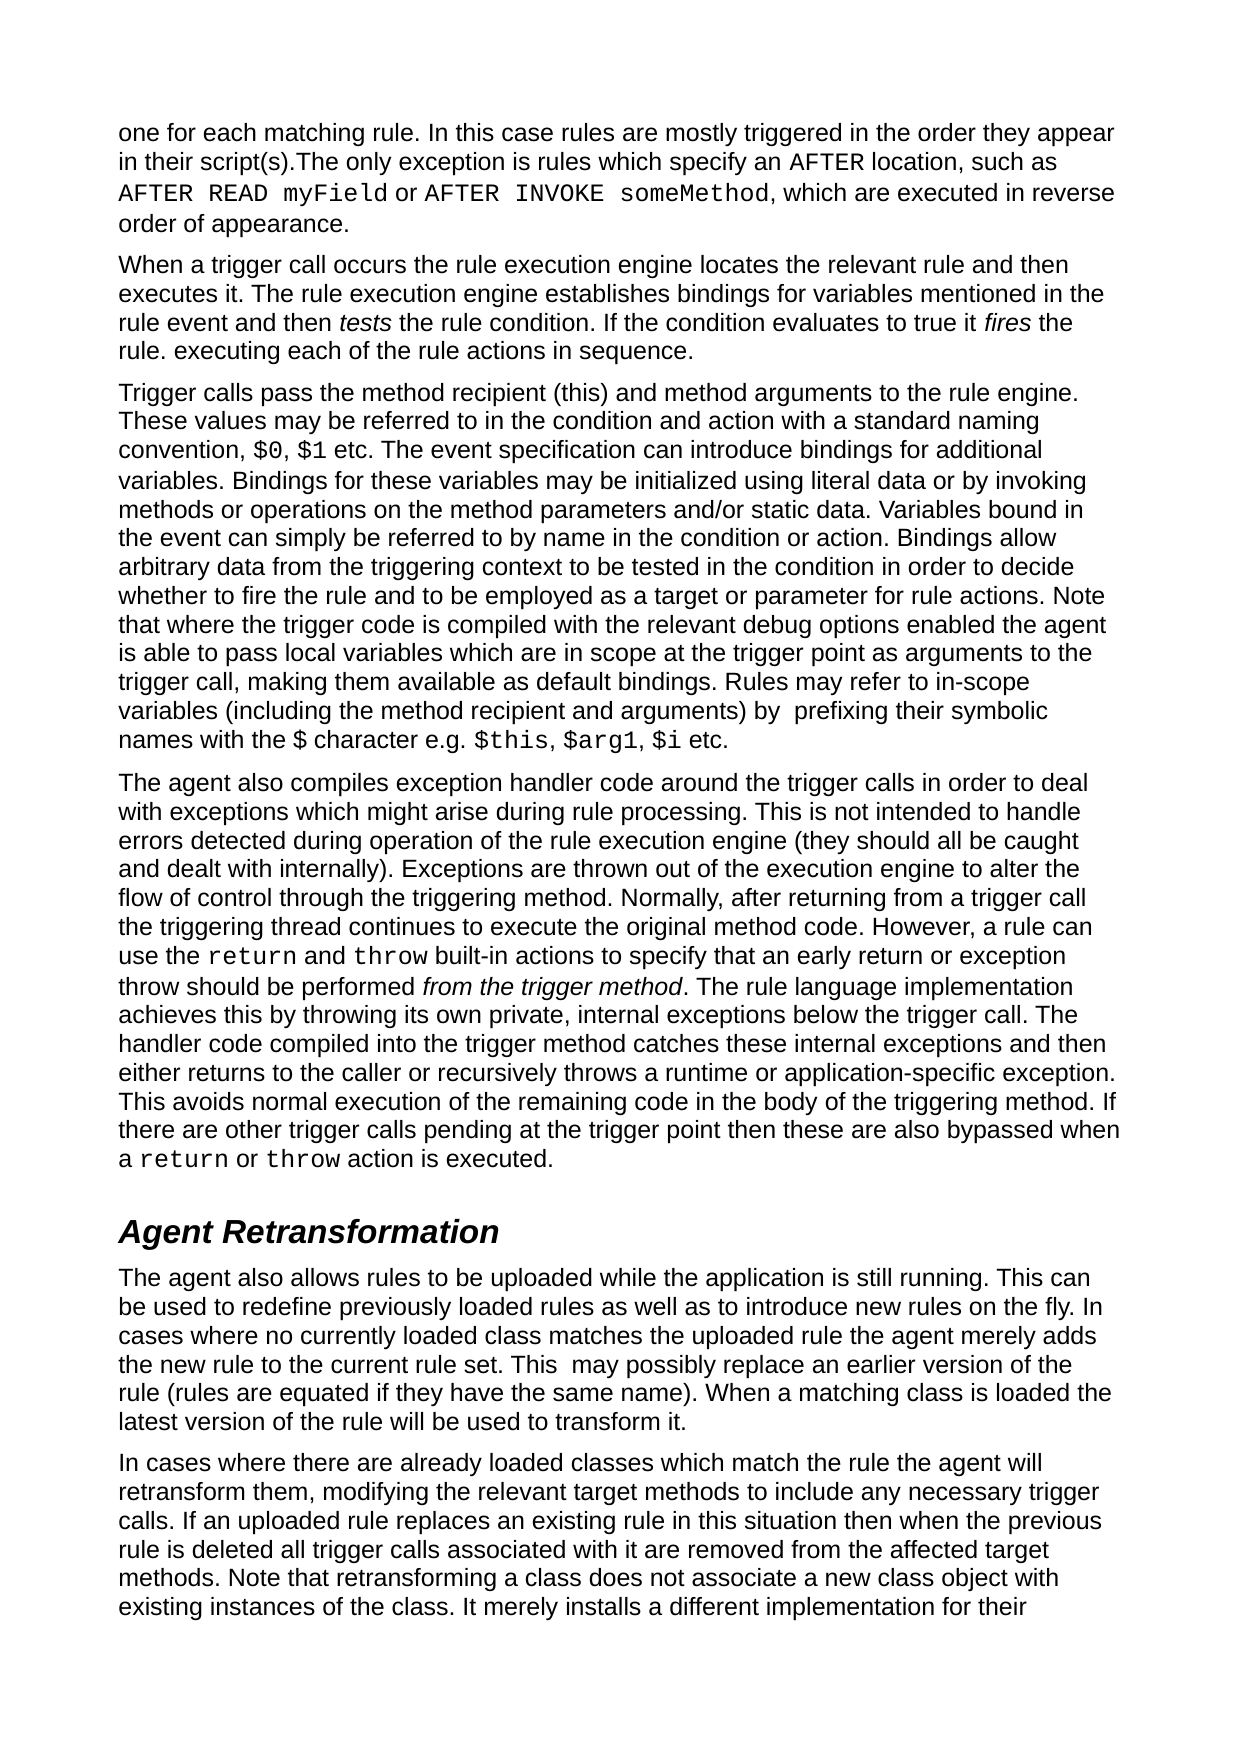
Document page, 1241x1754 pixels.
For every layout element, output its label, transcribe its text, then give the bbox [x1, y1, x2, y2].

text one for each matching rule. In this case rules are mostly triggered in the order they appear in their script(s).The only exception is rules which specify an AFTER location, such as AFTER READ myField or AFTER INVOKE someMethod, which are executed in reverse order of appearance. [118, 118, 1122, 237]
subtitle Agent Retransformation [118, 1212, 1122, 1251]
text The agent also allows rules to be uploaded while the application is still running. This can be used to redefine previously loaded rules as well as to introduce new rules on the fly. In cases where no currently loaded class matches the uploaded rule the agent merely adds the new rule to the current rule set. This may possibly replace an earlier version of the rule (rules are equated if they have the same name). When a matching class is loaded the latest version of the rule will be used to transform it. [118, 1263, 1122, 1436]
text In cases where there are already loaded classes which match the rule the agent will retransform them, modifying the relevant target methods to include any necessary trigger calls. If an uploaded rule replaces an existing rule in this situation then when the previous rule is deleted all trigger calls associated with it are removed from the affected target methods. Note that retransforming a class does not associate a new class object with existing instances of the class. It merely installs a different implementation for their [118, 1448, 1122, 1621]
text When a trigger call occurs the rule execution engine locates the relevant rule and then executes it. The rule execution engine establishes bindings for variables mentioned in the rule event and then tests the rule condition. If the condition evaluates to true it fires the rule. executing each of the rule actions in sequence. [118, 250, 1122, 365]
text Trigger calls pass the method recipient (this) and method arguments to the rule engine. These values may be referred to in the condition and action with a standard naming convention, $0, $1 etc. The event specification can introduce bindings for additional variables. Bindings for these variables may be initialized using literal data or by invoking methods or operations on the method parameters and/or static data. Variables bound in the event can simply be referred to by name in the condition or action. Bindings allow arbitrary data from the triggering context to be tested in the condition in order to decide whether to fire the rule and to be employed as a target or parameter for rule actions. Note that where the trigger code is compiled with the relevant debug options enabled the agent is able to pass local variables which are in scope at the trigger point as arguments to the trigger call, making them available as default bindings. Rules may refer to in-scope variables (including the method recipient and arguments) by prefixing their symbolic names with the $ character e.g. $this, $arg1, $i etc. [118, 377, 1122, 756]
text The agent also compiles exception handler code around the trigger calls in order to deal with exceptions which might arise during rule processing. This is not intended to handle errors detected during operation of the rule execution engine (they should all be caught and dealt with internally). Exceptions are thrown out of the execution engine to alter the flow of control through the triggering method. Normally, after returning from a trigger call the triggering thread continues to execute the original method code. However, a rule can use the return and throw built-in actions to specify that an early return or exception throw should be performed from the trigger method. The rule language implementation achieves this by throwing its own private, internal exceptions below the trigger call. The handler code compiled into the trigger method catches these internal exceptions and then either returns to the caller or recursively throws a runtime or application-specific exception. This avoids normal execution of the remaining code in the body of the triggering method. If there are other trigger calls pending at the trigger point then these are also bypassed when a return or throw action is executed. [118, 768, 1122, 1175]
